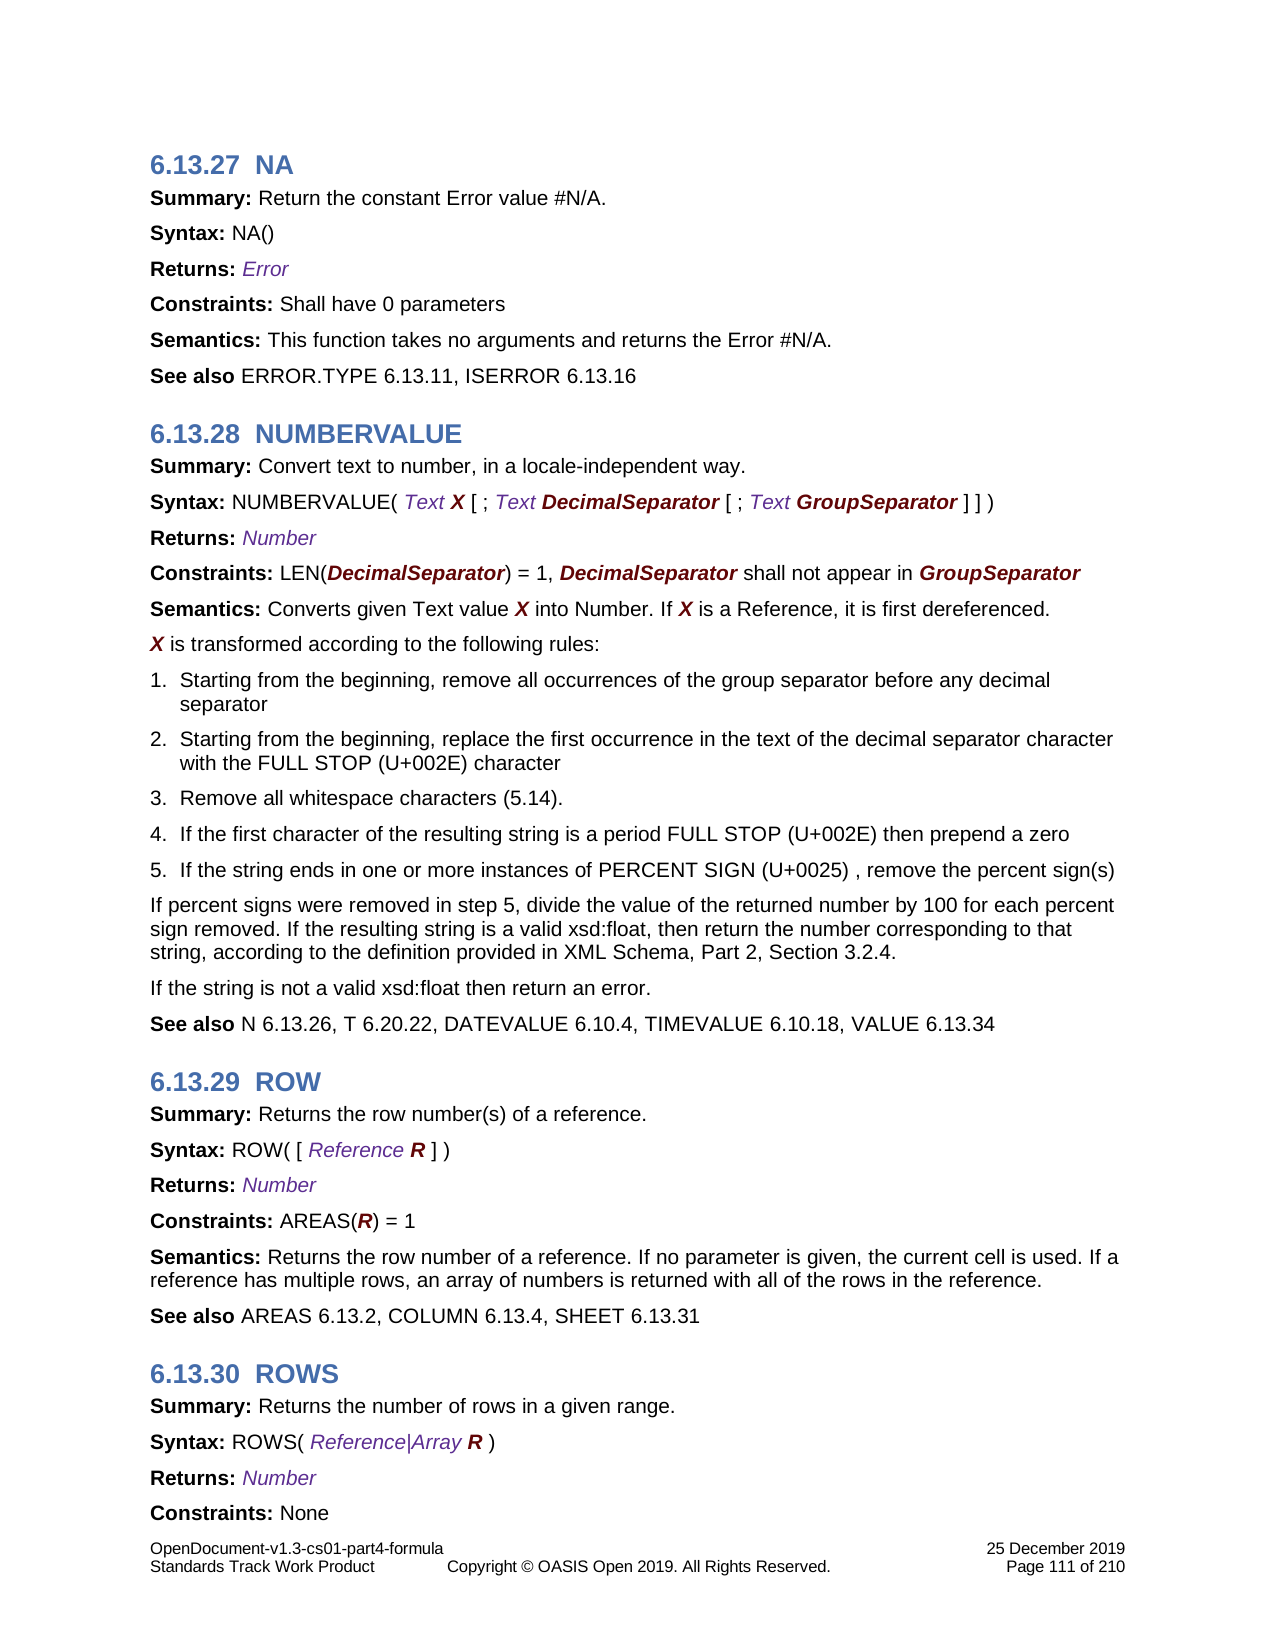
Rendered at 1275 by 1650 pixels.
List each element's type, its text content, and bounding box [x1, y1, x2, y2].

text Syntax: ROWS( Reference|Array R ) [150, 1431, 1125, 1454]
text Returns: Number [150, 1466, 1125, 1490]
text If the string is not a valid xsd:float then return an error. [150, 976, 1125, 1000]
text Constraints: Shall have 0 parameters [150, 293, 1125, 316]
text X is transformed according to the following rules: [150, 633, 1125, 656]
text See also ERROR.TYPE 6.13.11, ISERROR 6.13.16 [150, 364, 1125, 388]
list Remove all whitespace characters (5.14). [150, 787, 1125, 810]
text Constraints: LEN(DecimalSeparator) = 1, DecimalSeparator shall not appear in GroupSeparator [150, 562, 1125, 585]
text Constraints: AREAS(R) = 1 [150, 1209, 1125, 1233]
subtitle NA [150, 150, 1125, 180]
text Summary: Return the constant Error value #N/A. [150, 186, 1125, 209]
text Semantics: Converts given Text value X into Number. If X is a Reference, it is first dereferenced. [150, 597, 1125, 621]
list Starting from the beginning, remove all occurrences of the group separator before any decimal separator [150, 668, 1125, 716]
text Semantics: This function takes no arguments and returns the Error #N/A. [150, 328, 1125, 352]
text See also N 6.13.26, T 6.20.22, DATEVALUE 6.10.4, TIMEVALUE 6.10.18, VALUE 6.13.34 [150, 1012, 1125, 1036]
text Syntax: NUMBERVALUE( Text X [ ; Text DecimalSeparator [ ; Text GroupSeparator ] ] ) [150, 490, 1125, 514]
text Summary: Convert text to number, in a locale-independent way. [150, 455, 1125, 478]
list If the first character of the resulting string is a period FULL STOP (U+002E) then prepend a zero [150, 822, 1125, 846]
subtitle ROW [150, 1067, 1125, 1097]
text Syntax: NA() [150, 222, 1125, 245]
text If percent signs were removed in step 5, divide the value of the returned number by 100 for each percent sign removed. If the resulting string is a valid xsd:float, then return the number corresponding to that string, according to the definition provided in XML Schema, Part 2, Section 3.2.4. [150, 894, 1125, 964]
text Summary: Returns the number of rows in a given range. [150, 1395, 1125, 1418]
list Starting from the beginning, replace the first occurrence in the text of the decimal separator character with the FULL STOP (U+002E) character [150, 728, 1125, 775]
text Returns: Error [150, 257, 1125, 281]
subtitle ROWS [150, 1359, 1125, 1389]
text Returns: Number [150, 526, 1125, 549]
text Constraints: None [150, 1502, 1125, 1525]
text Syntax: ROW( [ Reference R ] ) [150, 1138, 1125, 1162]
list If the string ends in one or more instances of PERCENT SIGN (U+0025) , remove the percent sign(s) [150, 858, 1125, 882]
subtitle NUMBERVALUE [150, 419, 1125, 449]
text Semantics: Returns the row number of a reference. If no parameter is given, the current cell is used. If a reference has multiple rows, an array of numbers is returned with all of the rows in the reference. [150, 1245, 1125, 1292]
text Summary: Returns the row number(s) of a reference. [150, 1103, 1125, 1126]
text See also AREAS 6.13.2, COLUMN 6.13.4, SHEET 6.13.31 [150, 1304, 1125, 1328]
text Returns: Number [150, 1174, 1125, 1197]
